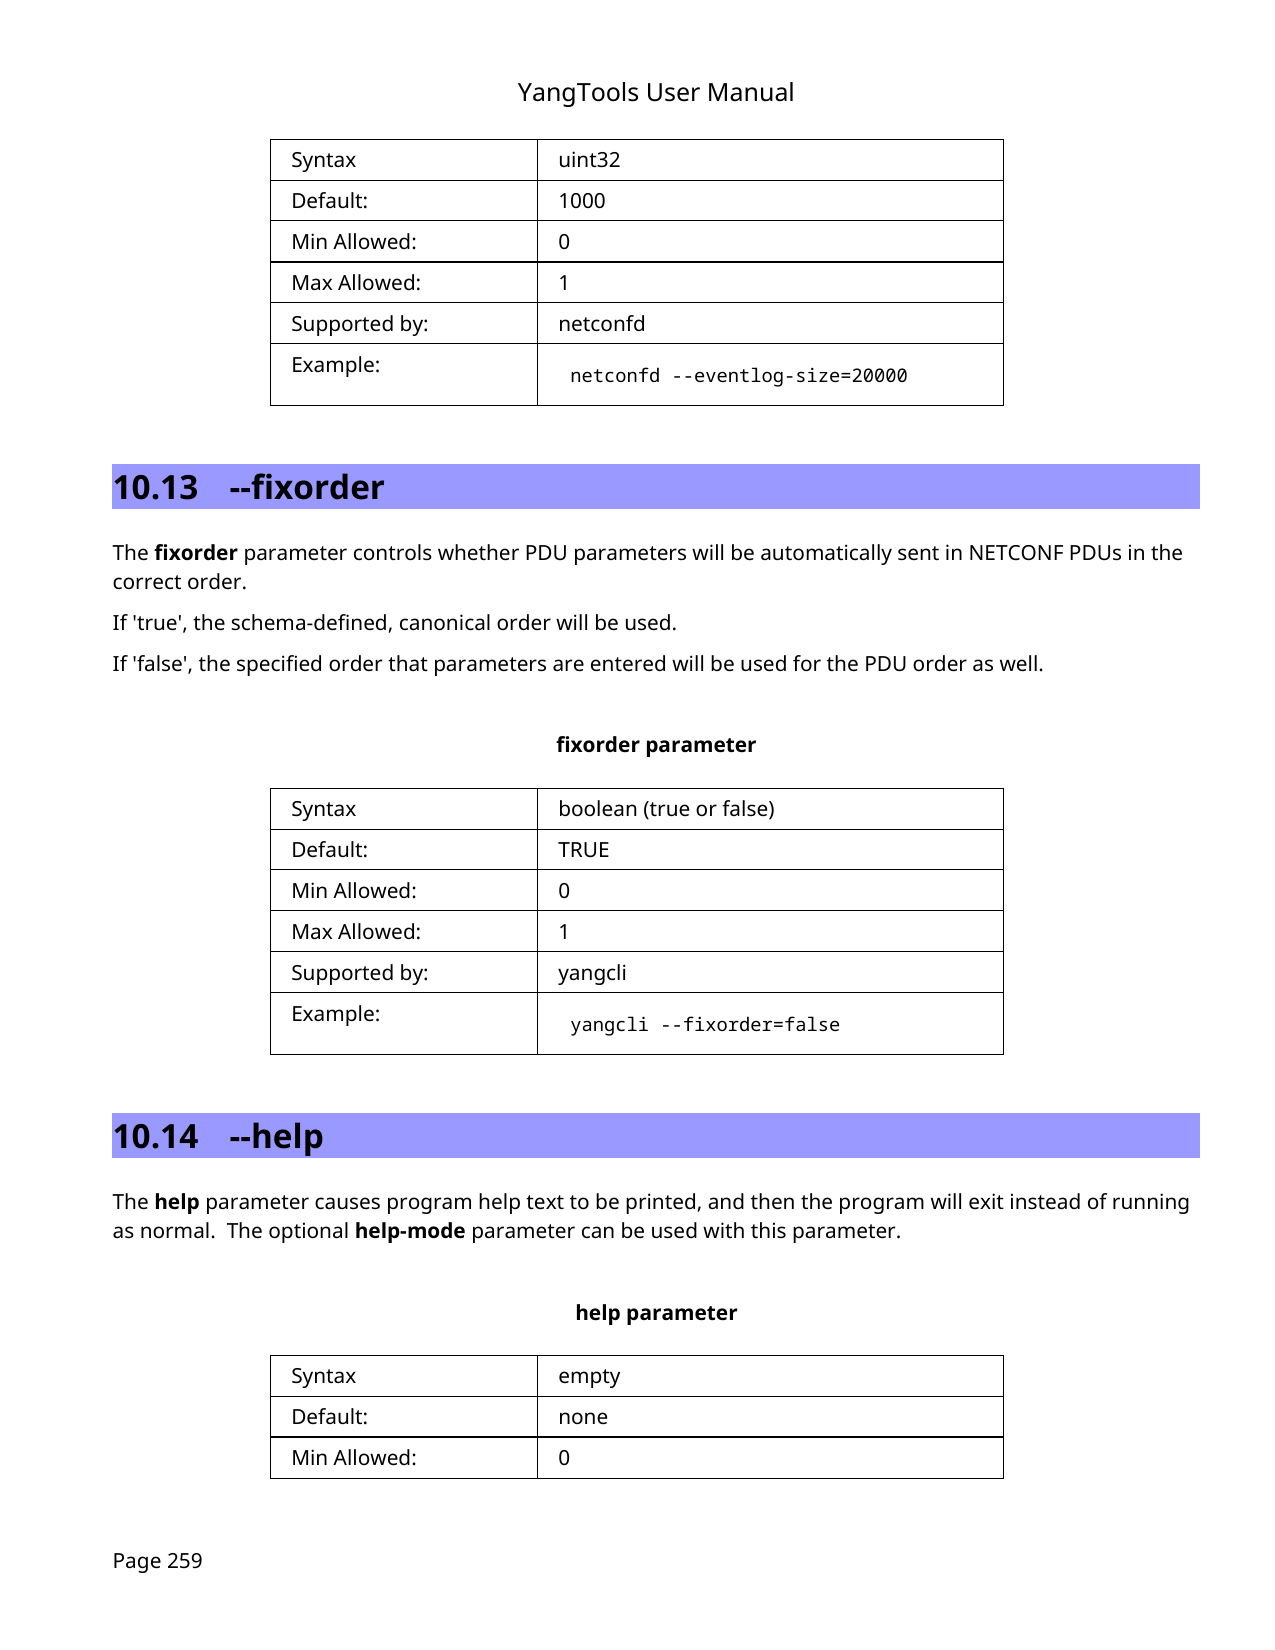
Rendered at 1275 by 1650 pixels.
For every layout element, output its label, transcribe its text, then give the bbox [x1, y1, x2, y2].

table_header Syntax [271, 789, 537, 828]
table_cell Supported by: [271, 952, 537, 992]
text The help parameter causes program help text to be printed, and then the program will exit instead of running as normal. The optional help-mode parameter can be used with this parameter. [112, 1187, 1200, 1244]
table_header empty [538, 1356, 1003, 1396]
table_cell 1 [538, 911, 1003, 951]
table_cell Supported by: [271, 303, 537, 343]
table_header boolean (true or false) [538, 789, 1003, 828]
table_cell Min Allowed: [271, 221, 537, 261]
table_cell Default: [271, 830, 537, 869]
table_cell Example: [271, 344, 537, 405]
table_cell 0 [538, 221, 1003, 261]
table_cell Default: [271, 181, 537, 220]
subtitle help parameter [127, 1298, 1185, 1326]
table_cell 0 [538, 1438, 1003, 1477]
table_cell TRUE [538, 830, 1003, 869]
table_cell none [538, 1397, 1003, 1436]
table_cell 1 [538, 263, 1003, 302]
table_cell netconfd [538, 303, 1003, 343]
table_header Syntax [271, 1356, 537, 1396]
table_cell 1000 [538, 181, 1003, 220]
table_cell 0 [538, 870, 1003, 910]
text The fixorder parameter controls whether PDU parameters will be automatically sent in NETCONF PDUs in the correct order. [112, 538, 1200, 595]
text If 'true', the schema-defined, canonical order will be used. [112, 608, 1200, 636]
text If 'false', the specified order that parameters are entered will be used for the PDU order as well. [112, 649, 1200, 677]
table_cell Default: [271, 1397, 537, 1436]
table_cell Max Allowed: [271, 911, 537, 951]
subtitle fixorder parameter [127, 731, 1185, 759]
table_cell yangcli --fixorder=false [538, 993, 1003, 1054]
subtitle --help [112, 1113, 1200, 1158]
table_cell netconfd --eventlog-size=20000 [538, 344, 1003, 405]
subtitle --fixorder [112, 464, 1200, 509]
table_cell Example: [271, 993, 537, 1054]
table_cell Min Allowed: [271, 870, 537, 910]
table_header uint32 [538, 140, 1003, 179]
table_cell Min Allowed: [271, 1438, 537, 1477]
table_cell yangcli [538, 952, 1003, 992]
table_header Syntax [271, 140, 537, 179]
table_cell Max Allowed: [271, 263, 537, 302]
